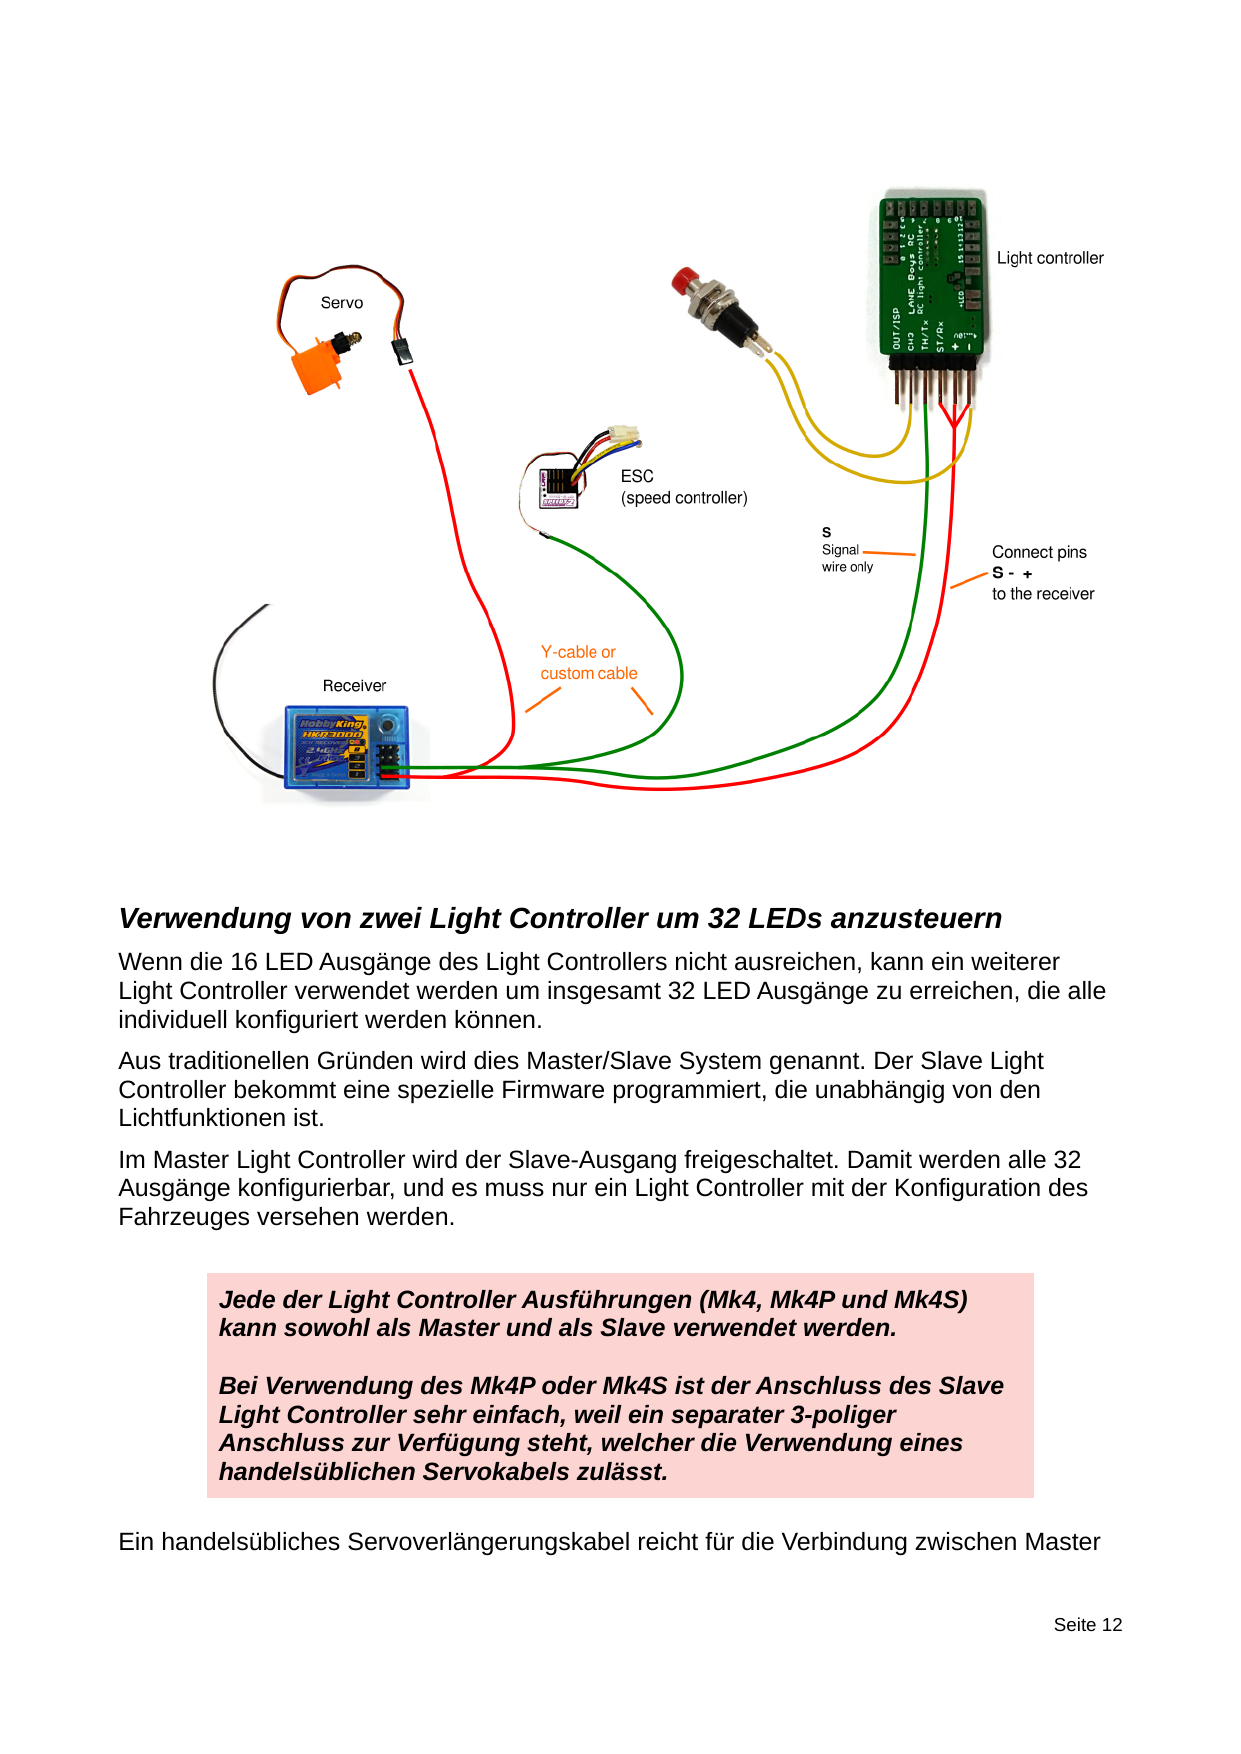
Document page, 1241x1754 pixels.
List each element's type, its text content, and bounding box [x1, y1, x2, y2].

picture [118, 135, 1123, 846]
text Aus traditionellen Gründen wird dies Master/Slave System genannt. Der Slave Light Controller bekommt eine spezielle Firmware programmiert, die unabhängig von den Lichtfunktionen ist. [118, 1046, 1122, 1132]
text Wenn die 16 LED Ausgänge des Light Controllers nicht ausreichen, kann ein weiterer Light Controller verwendet werden um insgesamt 32 LED Ausgänge zu erreichen, die alle individuell konfiguriert werden können. [118, 947, 1122, 1033]
text Jede der Light Controller Ausführungen (Mk4, Mk4P und Mk4S) kann sowohl als Master und als Slave verwendet werden. [207, 1273, 1034, 1342]
text Bei Verwendung des Mk4P oder Mk4S ist der Anschluss des Slave Light Controller sehr einfach, weil ein separater 3-poliger Anschluss zur Verfügung steht, welcher die Verwendung eines handelsüblichen Servokabels zulässt. [207, 1371, 1034, 1498]
subtitle Verwendung von zwei Light Controller um 32 LEDs anzusteuern [118, 901, 1122, 934]
text Im Master Light Controller wird der Slave-Ausgang freigeschaltet. Damit werden alle 32 Ausgänge konfigurierbar, und es muss nur ein Light Controller mit der Konfiguration des Fahrzeuges versehen werden. [118, 1144, 1122, 1231]
text Ein handelsübliches Servoverlängerungskabel reicht für die Verbindung zwischen Master [118, 1527, 1122, 1556]
